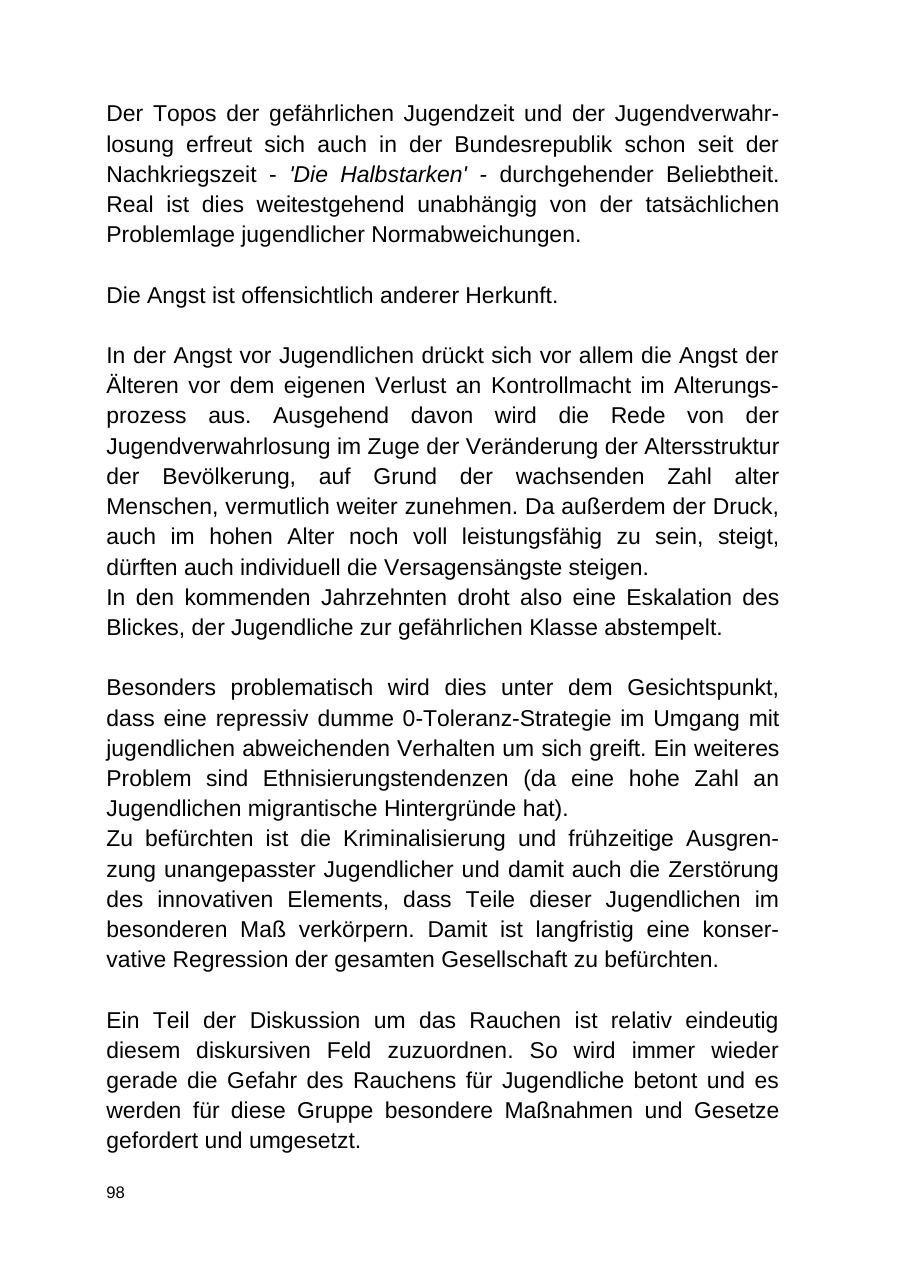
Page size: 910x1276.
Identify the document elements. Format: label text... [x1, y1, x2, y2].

text Der Topos der gefährlichen Jugendzeit und der Jugendverwahr-losung erfreut sich auch in der Bundesrepublik schon seit der Nachkriegszeit - 'Die Halbstarken' - durchgehender Beliebtheit. Real ist dies weitestgehend unabhängig von der tatsächlichen Problemlage jugendlicher Normabweichungen. [106, 100, 779, 248]
text Die Angst ist offensichtlich anderer Herkunft. [106, 282, 779, 308]
text In der Angst vor Jugendlichen drückt sich vor allem die Angst der Älteren vor dem eigenen Verlust an Kontrollmacht im Alterungs-prozess aus. Ausgehend davon wird die Rede von der Jugendverwahrlosung im Zuge der Veränderung der Altersstruktur der Bevölkerung, auf Grund der wachsenden Zahl alter Menschen, vermutlich weiter zunehmen. Da außerdem der Druck, auch im hohen Alter noch voll leistungsfähig zu sein, steigt, dürften auch individuell die Versagensängste steigen. [106, 342, 779, 580]
text Ein Teil der Diskussion um das Rauchen ist relativ eindeutig diesem diskursiven Feld zuzuordnen. So wird immer wieder gerade die Gefahr des Rauchens für Jugendliche betont und es werden für diese Gruppe besondere Maßnahmen und Gesetze gefordert und umgesetzt. [106, 1007, 779, 1154]
text In den kommenden Jahrzehnten droht also eine Eskalation des Blickes, der Jugendliche zur gefährlichen Klasse abstempelt. [106, 584, 779, 640]
text Zu befürchten ist die Kriminalisierung und frühzeitige Ausgren-zung unangepasster Jugendlicher und damit auch die Zerstörung des innovativen Elements, dass Teile dieser Jugendlichen im besonderen Maß verkörpern. Damit ist langfristig eine konser-vative Regression der gesamten Gesellschaft zu befürchten. [106, 825, 779, 973]
text Besonders problematisch wird dies unter dem Gesichtspunkt, dass eine repressiv dumme 0-Toleranz-Strategie im Umgang mit jugendlichen abweichenden Verhalten um sich greift. Ein weiteres Problem sind Ethnisierungstendenzen (da eine hohe Zahl an Jugendlichen migrantische Hintergründe hat). [106, 674, 779, 822]
